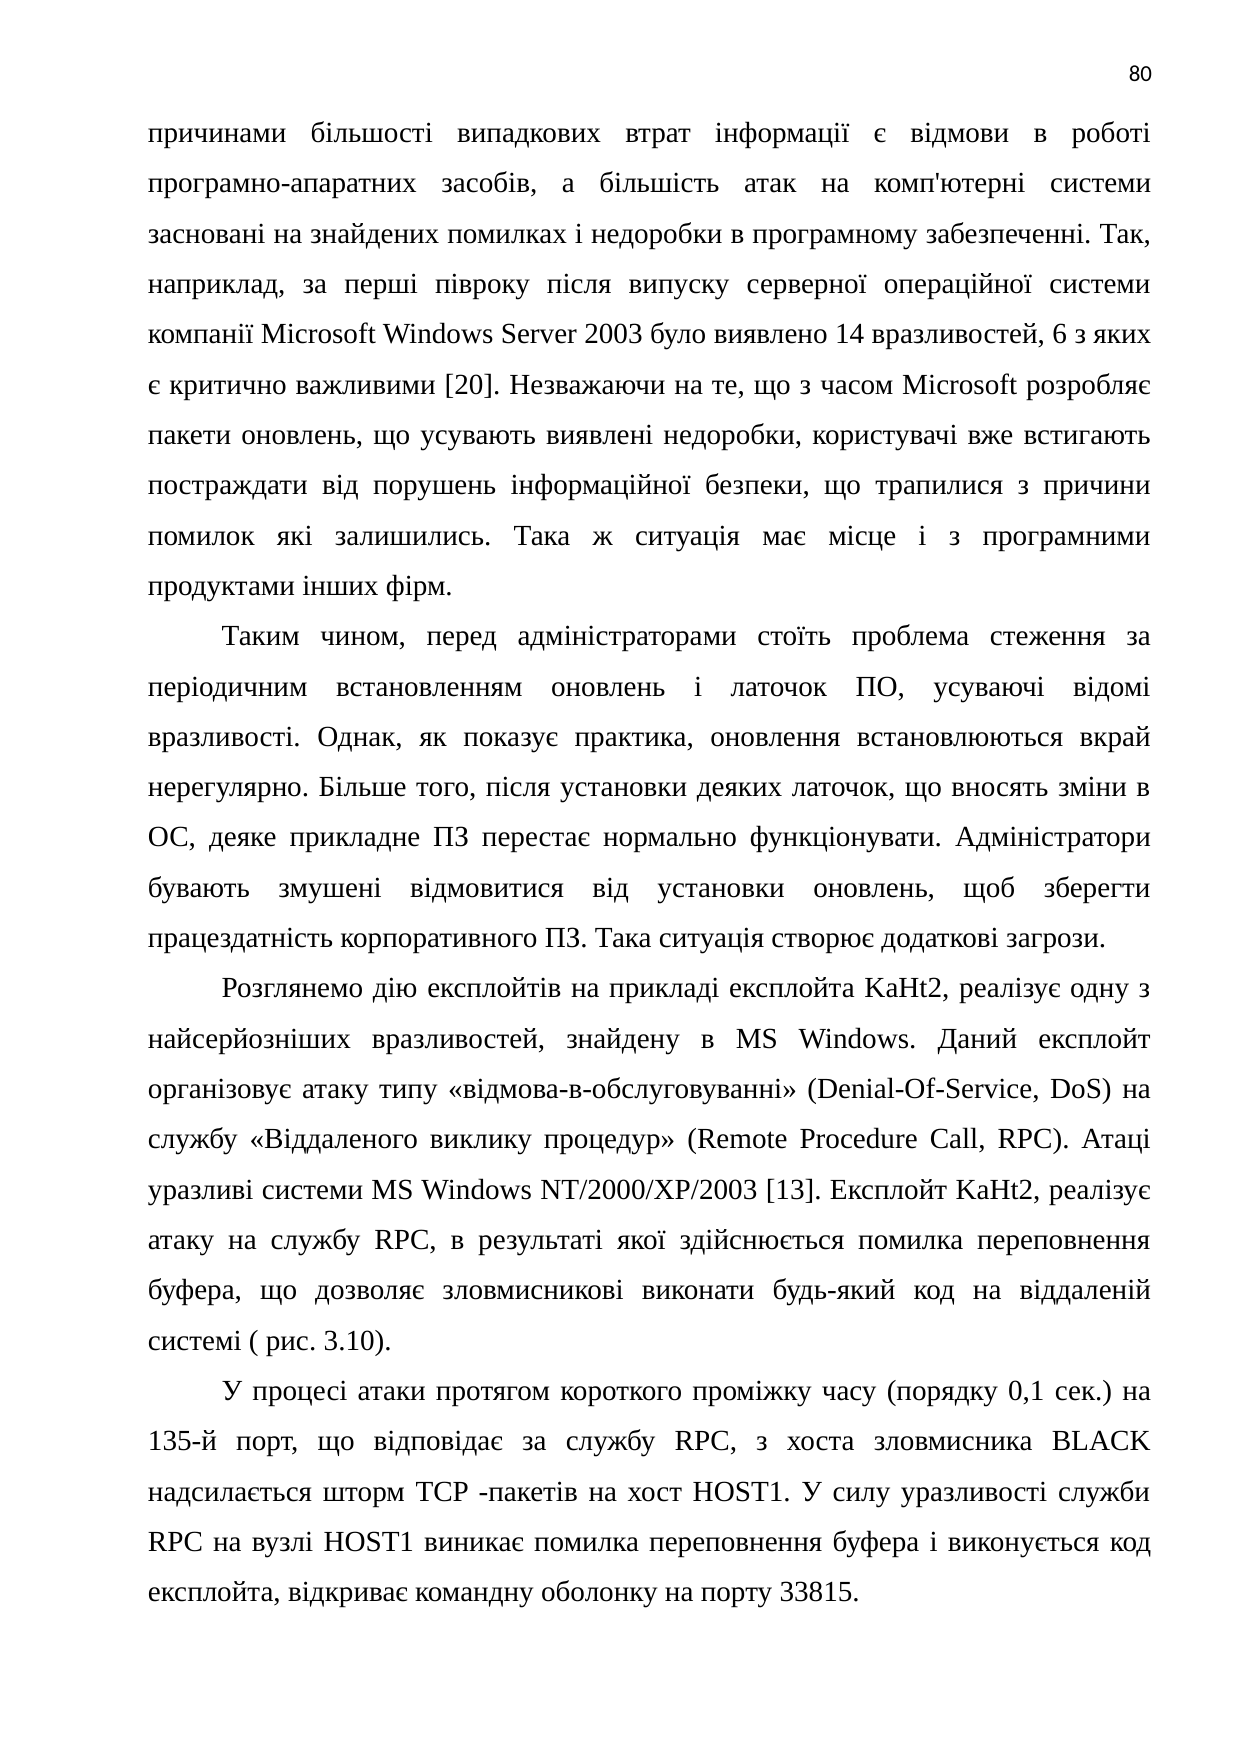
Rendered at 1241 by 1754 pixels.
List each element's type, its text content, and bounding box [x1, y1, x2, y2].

text У процесі атаки протягом короткого проміжку часу (порядку 0,1 сек.) на 135-й порт, що відповідає за службу RPC, з хоста зловмисника BLACK надсилається шторм TCP -пакетів на хост HOST1. У силу уразливості служби RPC на вузлі HOST1 виникає помилка переповнення буфера і виконується код експлойта, відкриває командну оболонку на порту 33815. [148, 1373, 1152, 1608]
text причинами більшості випадкових втрат інформації є відмови в роботі програмно-апаратних засобів, а більшість атак на комп'ютерні системи засновані на знайдених помилках і недоробки в програмному забезпеченні. Так, наприклад, за перші півроку після випуску серверної операційної системи компанії Microsoft Windows Server 2003 було виявлено 14 вразливостей, 6 з яких є критично важливими [20]. Незважаючи на те, що з часом Microsoft розробляє пакети оновлень, що усувають виявлені недоробки, користувачі вже встигають постраждати від порушень інформаційної безпеки, що трапилися з причини помилок які залишились. Така ж ситуація має місце і з програмними продуктами інших фірм. [148, 115, 1152, 602]
text Розглянемо дію експлойтів на прикладі експлойта KaHt2, реалізує одну з найсерйозніших вразливостей, знайдену в MS Windows. Даний експлойт організовує атаку типу «відмова-в-обслуговуванні» (Denial-Of-Service, DoS) на службу «Віддаленого виклику процедур» (Remote Procedure Call, RPC). Атаці уразливі системи MS Windows NT/2000/XP/2003 [13]. Експлойт KaHt2, реалізує атаку на службу RPC, в результаті якої здійснюється помилка переповнення буфера, що дозволяє зловмисникові виконати будь-який код на віддаленій системі ( рис. 3.10). [148, 971, 1152, 1356]
text Таким чином, перед адміністраторами стоїть проблема стеження за періодичним встановленням оновлень і латочок ПО, усуваючі відомі вразливості. Однак, як показує практика, оновлення встановлюються вкрай нерегулярно. Більше того, після установки деяких латочок, що вносять зміни в ОС, деяке прикладне ПЗ перестає нормально функціонувати. Адміністратори бувають змушені відмовитися від установки оновлень, щоб зберегти працездатність корпоративного ПЗ. Така ситуація створює додаткові загрози. [148, 618, 1152, 954]
